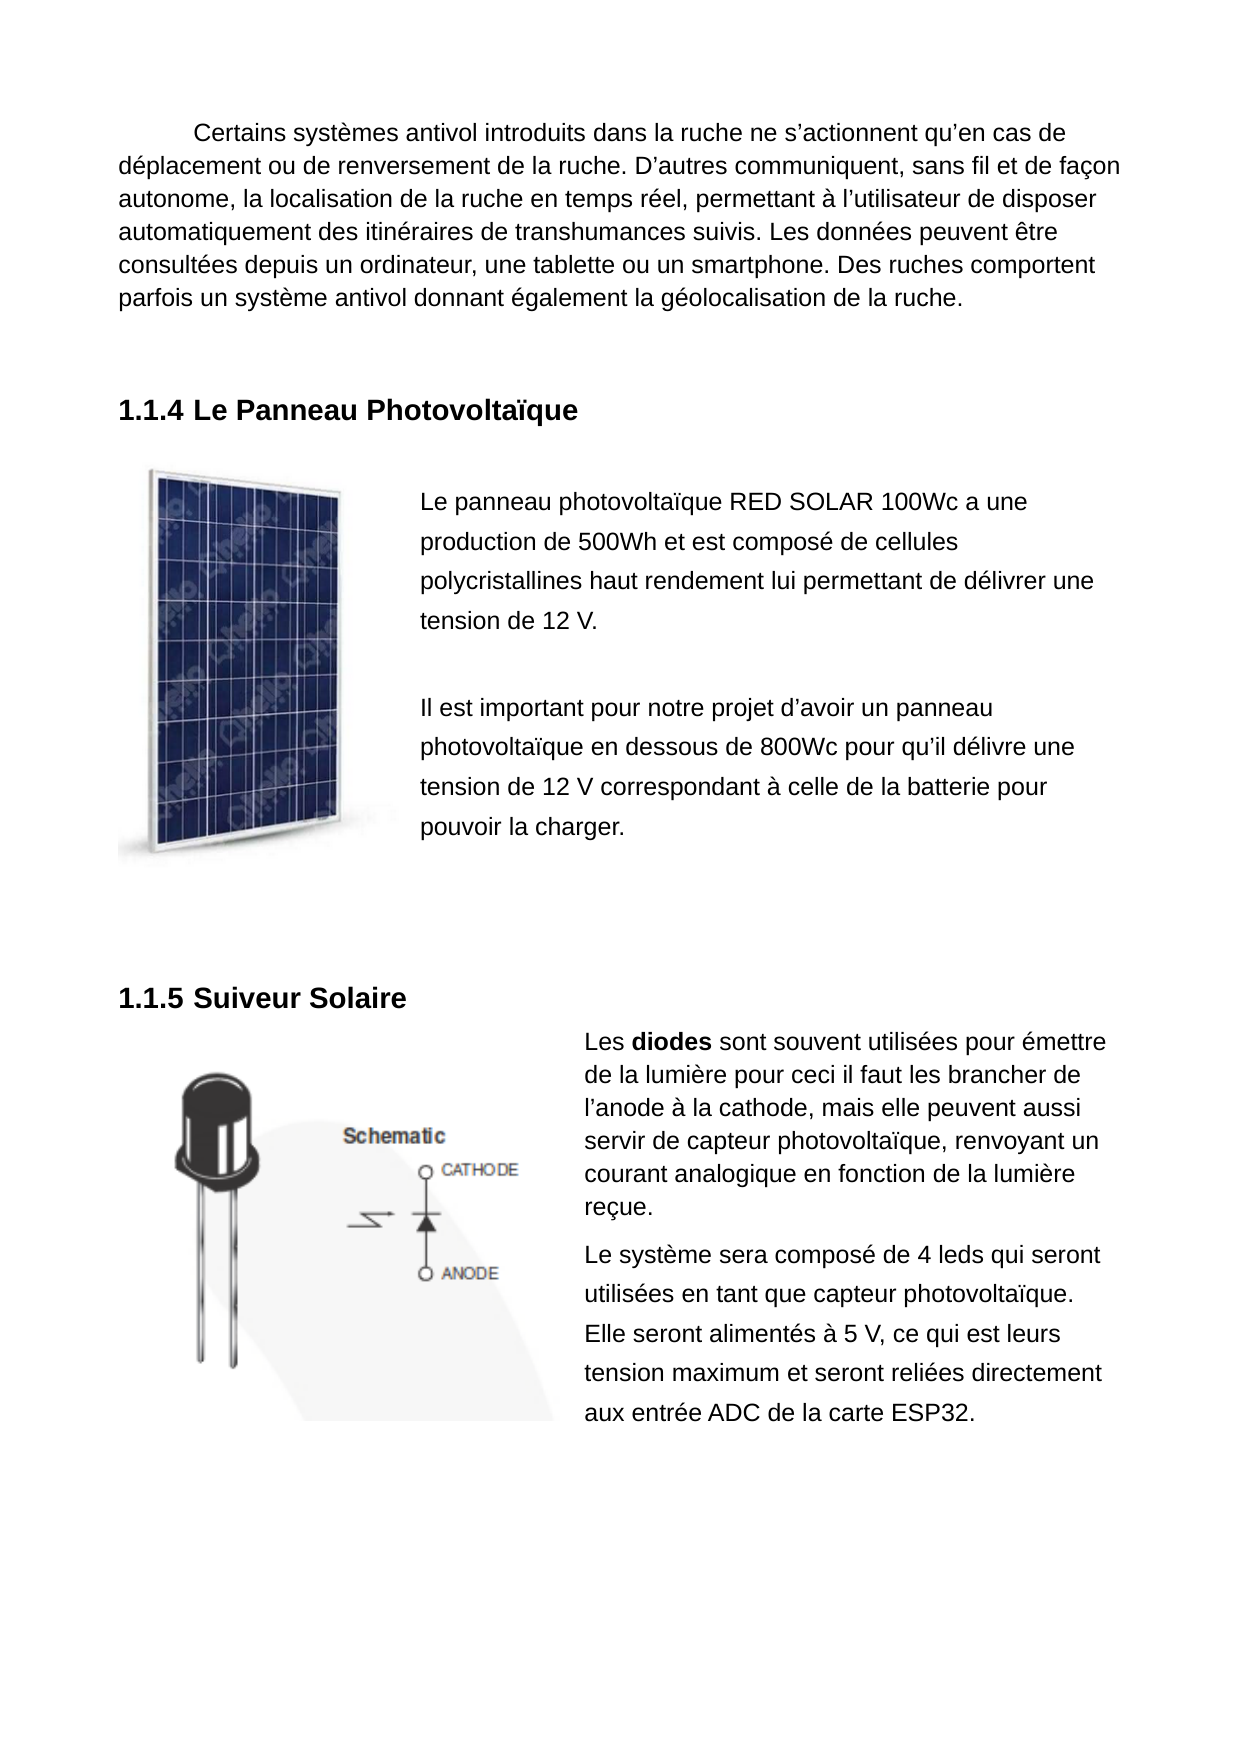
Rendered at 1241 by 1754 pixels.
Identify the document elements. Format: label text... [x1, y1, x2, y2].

subtitle Suiveur Solaire [118, 981, 1122, 1014]
text Elle seront alimentés à 5 V, ce qui est leurs tension maximum et seront reliées directement aux entrée ADC de la carte ESP32. [118, 1319, 1122, 1427]
text Certains systèmes antivol introduits dans la ruche ne s’actionnent qu’en cas de déplacement ou de renversement de la ruche. D’autres communiquent, sans fil et de façon autonome, la localisation de la ruche en temps réel, permettant à l’utilisateur de disposer automatiquement des itinéraires de transhumances suivis. Les données peuvent être consultées depuis un ordinateur, une tablette ou un smartphone. Des ruches comportent parfois un système antivol donnant également la géolocalisation de la ruche. [118, 118, 1122, 312]
text Le panneau photovoltaïque RED SOLAR 100Wc a une production de 500Wh et est composé de cellules polycristallines haut rendement lui permettant de délivrer une tension de 12 V. [420, 487, 1122, 634]
picture [118, 1026, 585, 1421]
text Il est important pour notre projet d’avoir un panneau photovoltaïque en dessous de 800Wc pour qu’il délivre une tension de 12 V correspondant à celle de la batterie pour pouvoir la charger. [420, 693, 1122, 840]
subtitle Le Panneau Photovoltaïque [118, 393, 1122, 427]
picture [118, 437, 420, 868]
text Les diodes sont souvent utilisées pour émettre de la lumière pour ceci il faut les brancher de l’anode à la cathode, mais elle peuvent aussi servir de capteur photovoltaïque, renvoyant un courant analogique en fonction de la lumière reçue. [585, 1027, 1122, 1221]
text Le système sera composé de 4 leds qui seront utilisées en tant que capteur photovoltaïque. [585, 1240, 1122, 1308]
